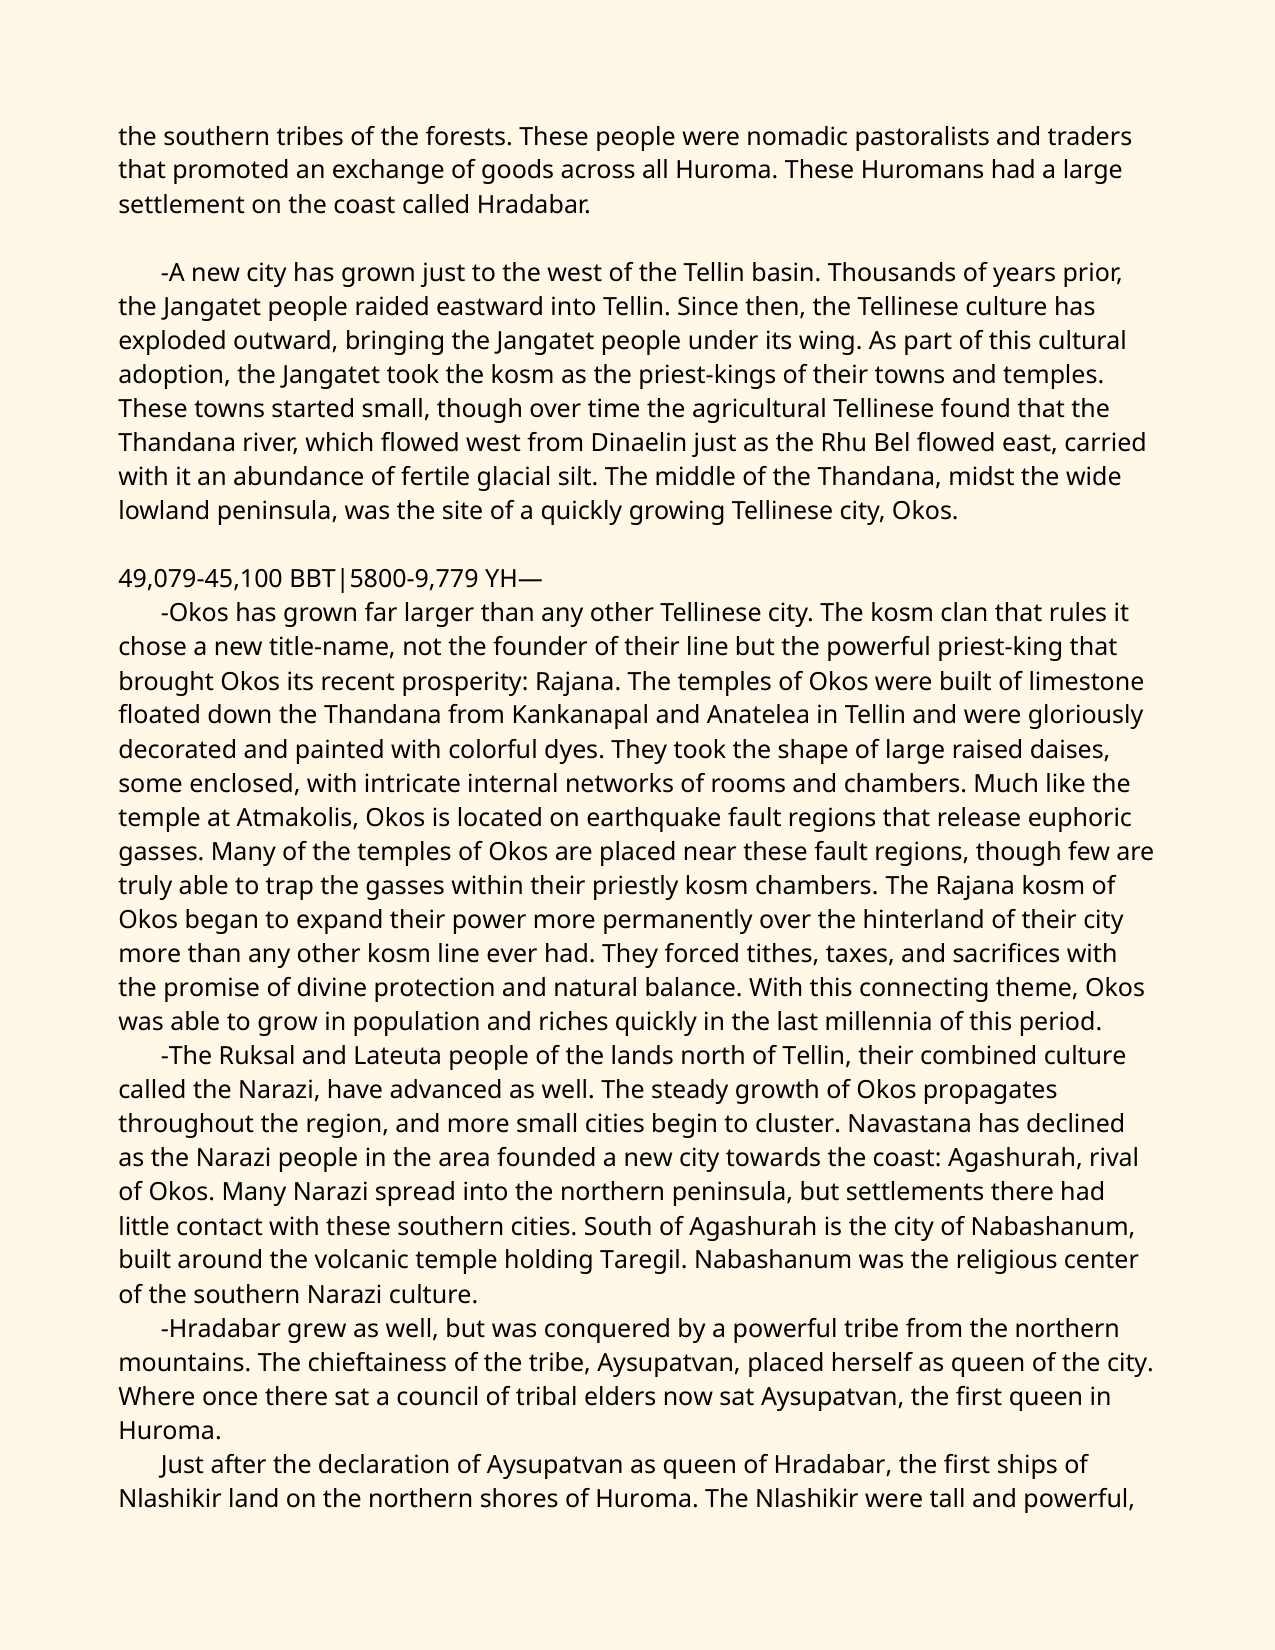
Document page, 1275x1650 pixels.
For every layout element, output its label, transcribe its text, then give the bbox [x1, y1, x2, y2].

text the southern tribes of the forests. These people were nomadic pastoralists and traders that promoted an exchange of goods across all Huroma. These Huromans had a large settlement on the coast called Hradabar. [118, 118, 1157, 220]
text -Hradabar grew as well, but was conquered by a powerful tribe from the northern mountains. The chieftainess of the tribe, Aysupatvan, placed herself as queen of the city. Where once there sat a council of tribal elders now sat Aysupatvan, the first queen in Huroma. [118, 1310, 1157, 1447]
text 49,079-45,100 BBT|5800-9,779 YH— [118, 561, 1157, 595]
text -The Ruksal and Lateuta people of the lands north of Tellin, their combined culture called the Narazi, have advanced as well. The steady growth of Okos propagates throughout the region, and more small cities begin to cluster. Navastana has declined as the Narazi people in the area founded a new city towards the coast: Agashurah, rival of Okos. Many Narazi spread into the northern peninsula, but settlements there had little contact with these southern cities. South of Agashurah is the city of Nabashanum, built around the volcanic temple holding Taregil. Nabashanum was the religious center of the southern Narazi culture. [118, 1038, 1157, 1310]
text -Okos has grown far larger than any other Tellinese city. The kosm clan that rules it chose a new title-name, not the founder of their line but the powerful priest-king that brought Okos its recent prosperity: Rajana. The temples of Okos were built of limestone floated down the Thandana from Kankanapal and Anatelea in Tellin and were gloriously decorated and painted with colorful dyes. They took the shape of large raised daises, some enclosed, with intricate internal networks of rooms and chambers. Much like the temple at Atmakolis, Okos is located on earthquake fault regions that release euphoric gasses. Many of the temples of Okos are placed near these fault regions, though few are truly able to trap the gasses within their priestly kosm chambers. The Rajana kosm of Okos began to expand their power more permanently over the hinterland of their city more than any other kosm line ever had. They forced tithes, taxes, and sacrifices with the promise of divine protection and natural balance. With this connecting theme, Okos was able to grow in population and riches quickly in the last millennia of this period. [118, 595, 1157, 1038]
text Just after the declaration of Aysupatvan as queen of Hradabar, the first ships of Nlashikir land on the northern shores of Huroma. The Nlashikir were tall and powerful, [118, 1447, 1157, 1515]
text -A new city has grown just to the west of the Tellin basin. Thousands of years prior, the Jangatet people raided eastward into Tellin. Since then, the Tellinese culture has exploded outward, bringing the Jangatet people under its wing. As part of this cultural adoption, the Jangatet took the kosm as the priest-kings of their towns and temples. These towns started small, though over time the agricultural Tellinese found that the Thandana river, which flowed west from Dinaelin just as the Rhu Bel flowed east, carried with it an abundance of fertile glacial silt. The middle of the Thandana, midst the wide lowland peninsula, was the site of a quickly growing Tellinese city, Okos. [118, 254, 1157, 527]
